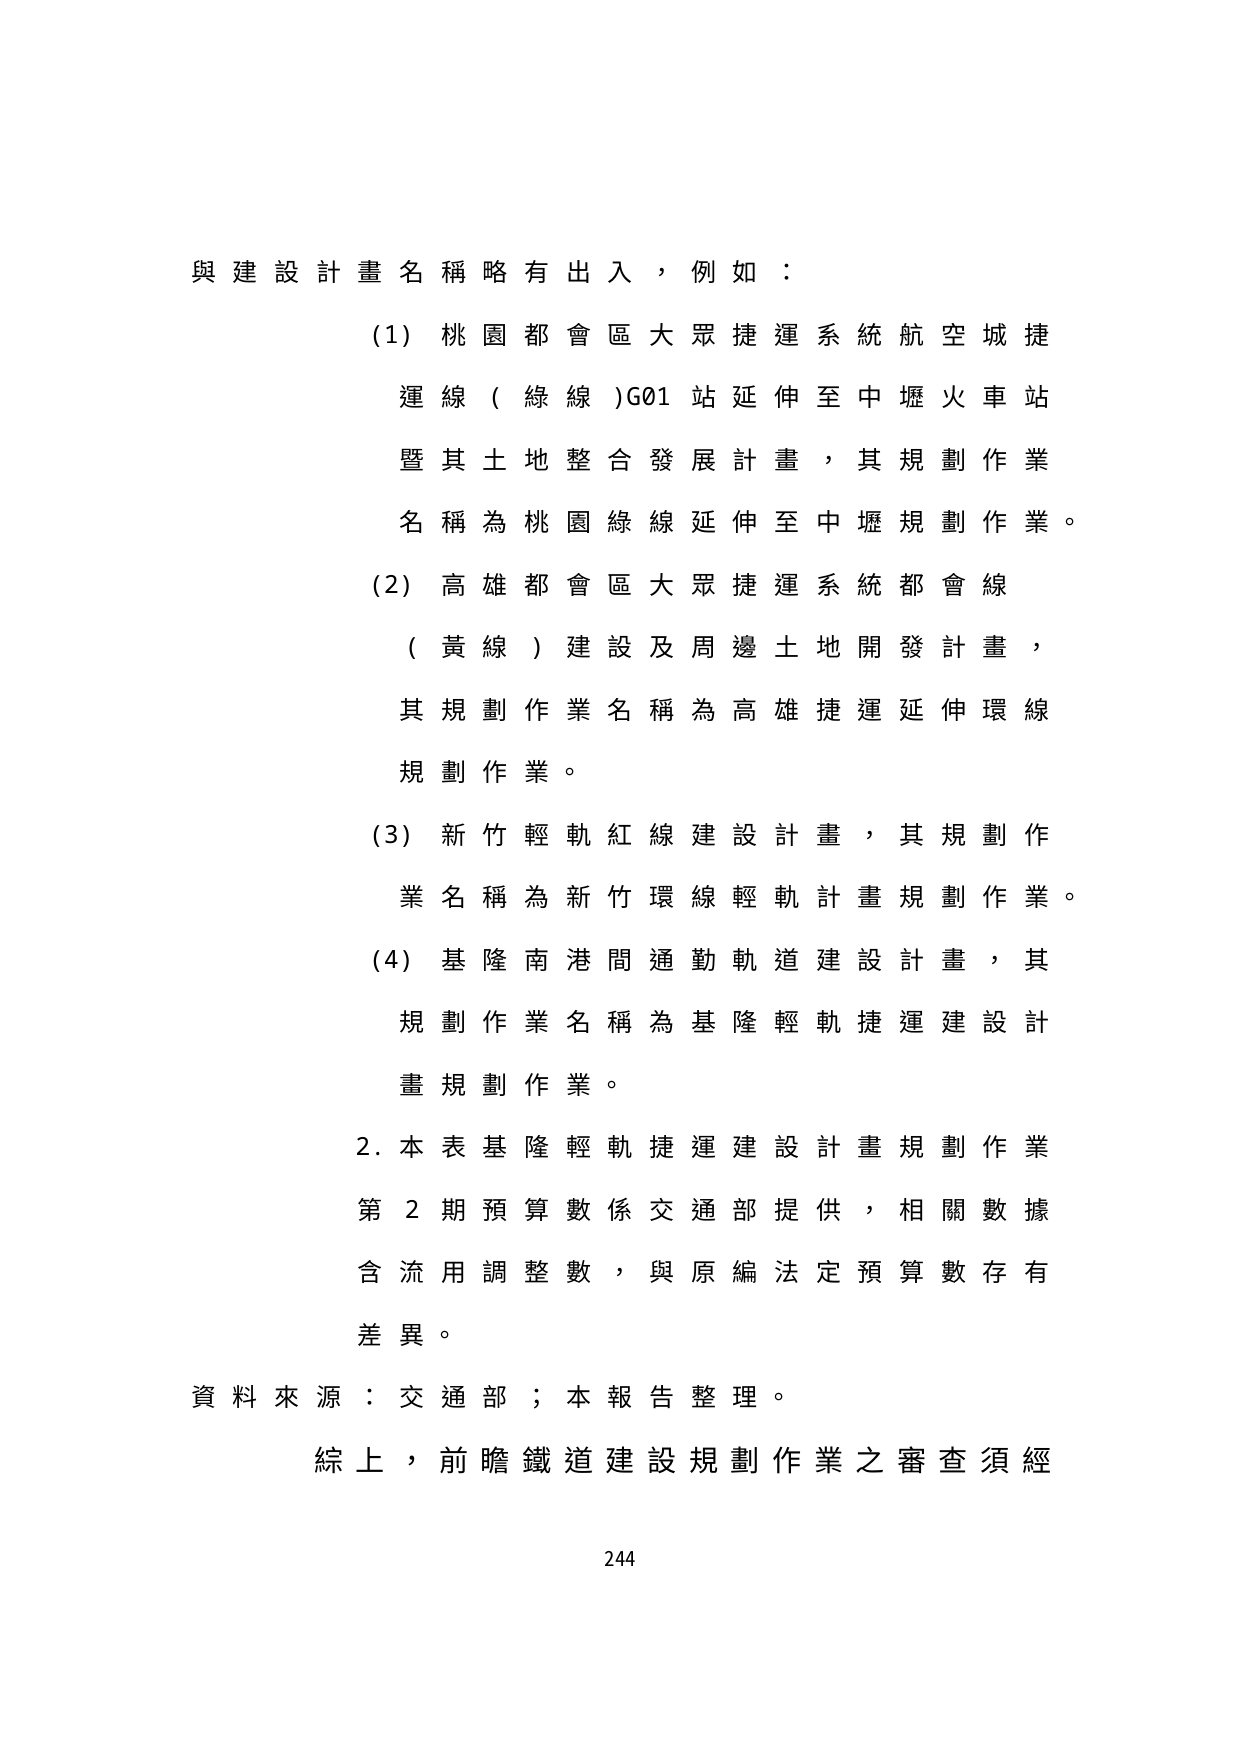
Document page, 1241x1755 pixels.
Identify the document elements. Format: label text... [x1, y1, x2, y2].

text (2)高雄都會區大眾捷運系統都會線(黃線)建設及周邊土地開發計畫，其規劃作業名稱為高雄捷運延伸環線規劃作業。 [339, 542, 1058, 792]
text (3)新竹輕軌紅線建設計畫，其規劃作業名稱為新竹環線輕軌計畫規劃作業。 [339, 792, 1058, 917]
text 與建設計畫名稱略有出入，例如： [183, 229, 1058, 292]
text (4)基隆南港間通勤軌道建設計畫，其規劃作業名稱為基隆輕軌捷運建設計畫規劃作業。 [339, 917, 1058, 1104]
text (1)桃園都會區大眾捷運系統航空城捷運線(綠線)G01站延伸至中壢火車站暨其土地整合發展計畫，其規劃作業名稱為桃園綠線延伸至中壢規劃作業。 [339, 292, 1058, 542]
text 綜上，前瞻鐵道建設規劃作業之審查須經 [242, 1417, 1058, 1479]
text 2.本表基隆輕軌捷運建設計畫規劃作業第2期預算數係交通部提供，相關數據含流用調整數，與原編法定預算數存有差異。 [309, 1104, 1058, 1354]
text 資料來源：交通部；本報告整理。 [183, 1354, 1058, 1417]
